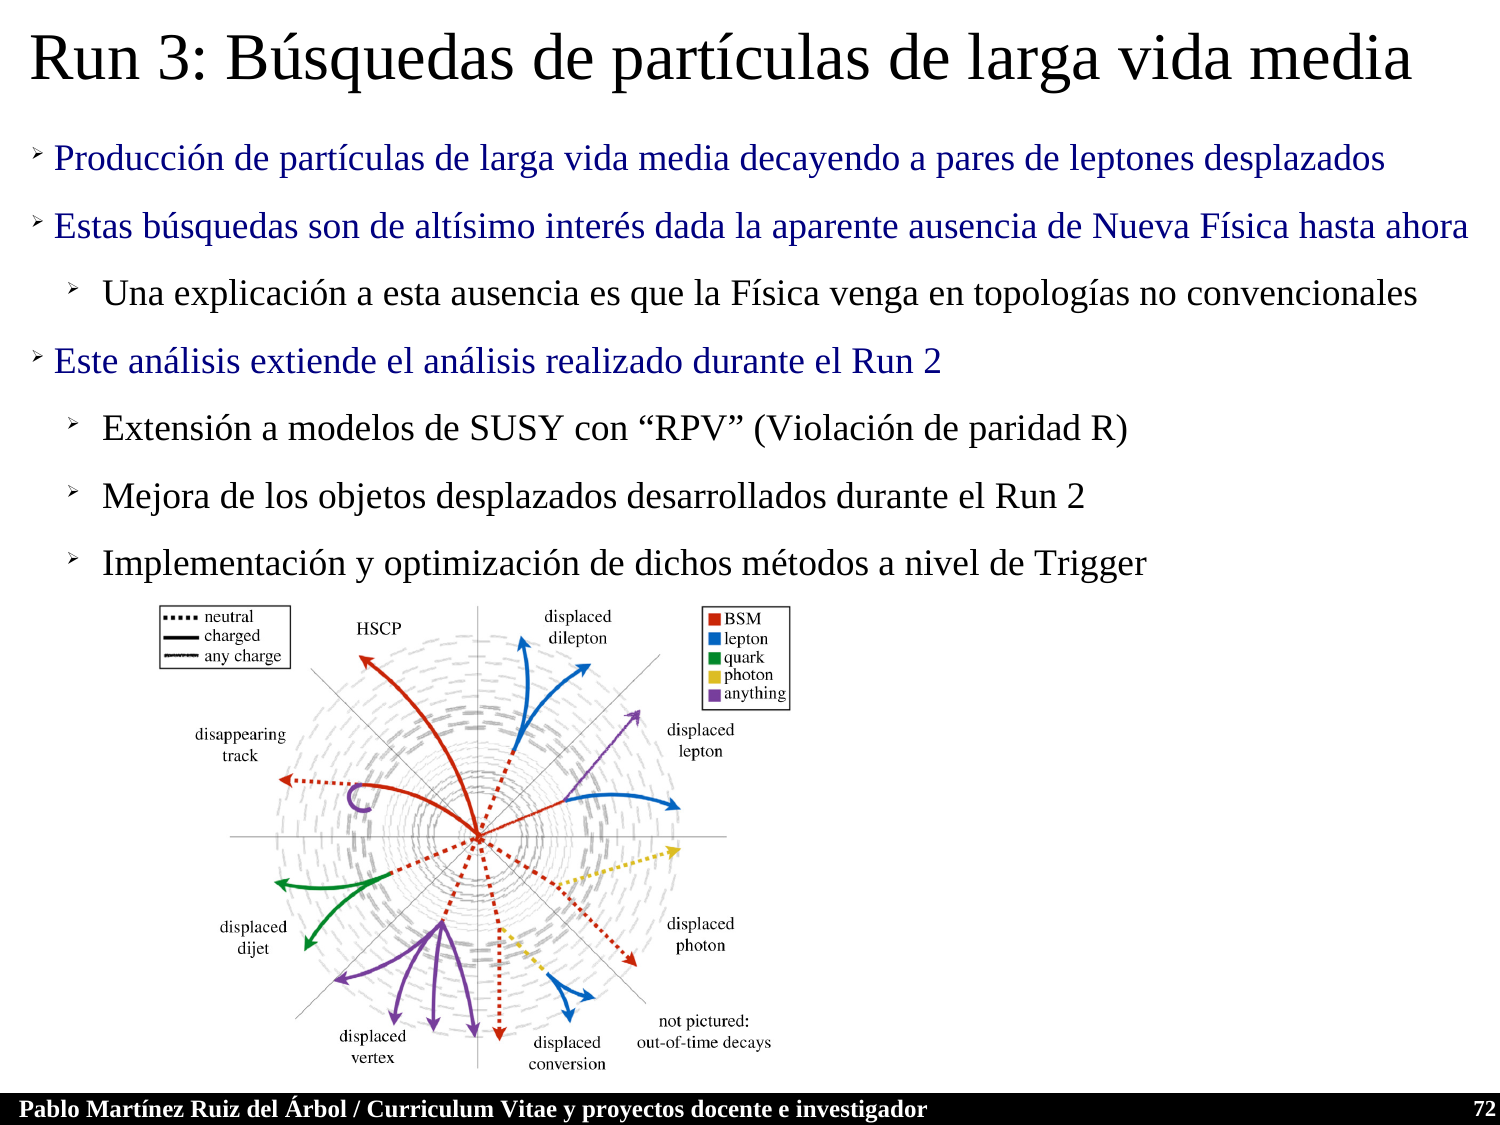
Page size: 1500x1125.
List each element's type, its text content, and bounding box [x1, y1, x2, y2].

text_box Run 3: Búsquedas de partículas de larga vida media [0, 3, 1453, 111]
text_box Producción de partículas de larga vida media decayendo a pares de leptones desplazados Estas búsquedas son de altísimo interés dada la aparente ausencia de Nueva Física hasta ahora Una explicación a esta ausencia es que la Física venga en topologías no convencionales Este análisis extiende el análisis realizado durante el Run 2 Extensión a modelos de SUSY con “RPV” (Violación de paridad R) Mejora de los objetos desplazados desarrollados durante el Run 2 Implementación y optimización de dichos métodos a nivel de Trigger [11, 98, 1500, 279]
picture [157, 603, 792, 1073]
